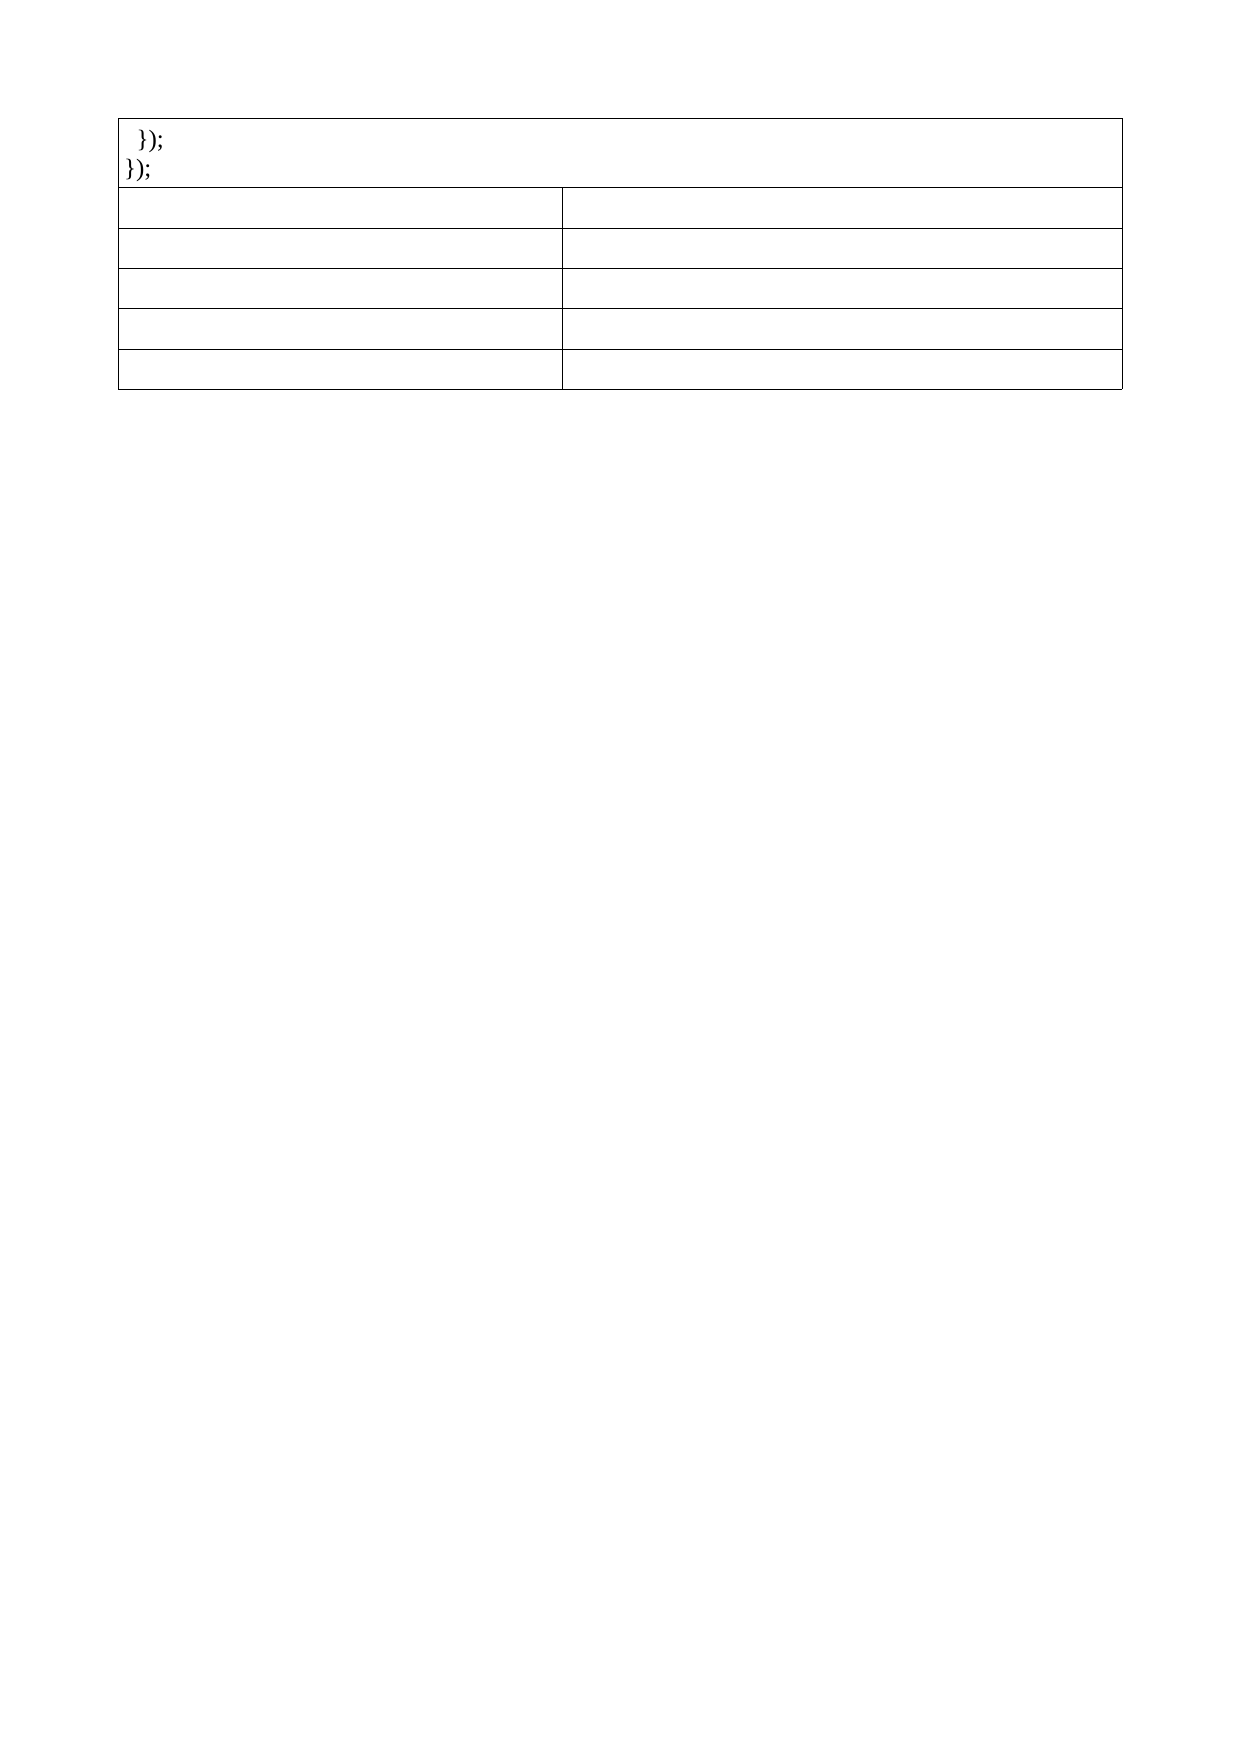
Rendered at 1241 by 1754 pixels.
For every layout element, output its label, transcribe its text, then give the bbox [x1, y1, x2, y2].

table_cell [563, 229, 1122, 268]
table_cell [563, 309, 1122, 348]
table_cell [119, 269, 562, 308]
table_cell [563, 350, 1122, 389]
table_cell [563, 269, 1122, 308]
table_cell [119, 350, 562, 389]
table_cell [119, 309, 562, 348]
table_cell [119, 229, 562, 268]
table_cell [563, 188, 1122, 227]
table_cell }); }); [119, 119, 1122, 187]
table_cell [119, 188, 562, 227]
